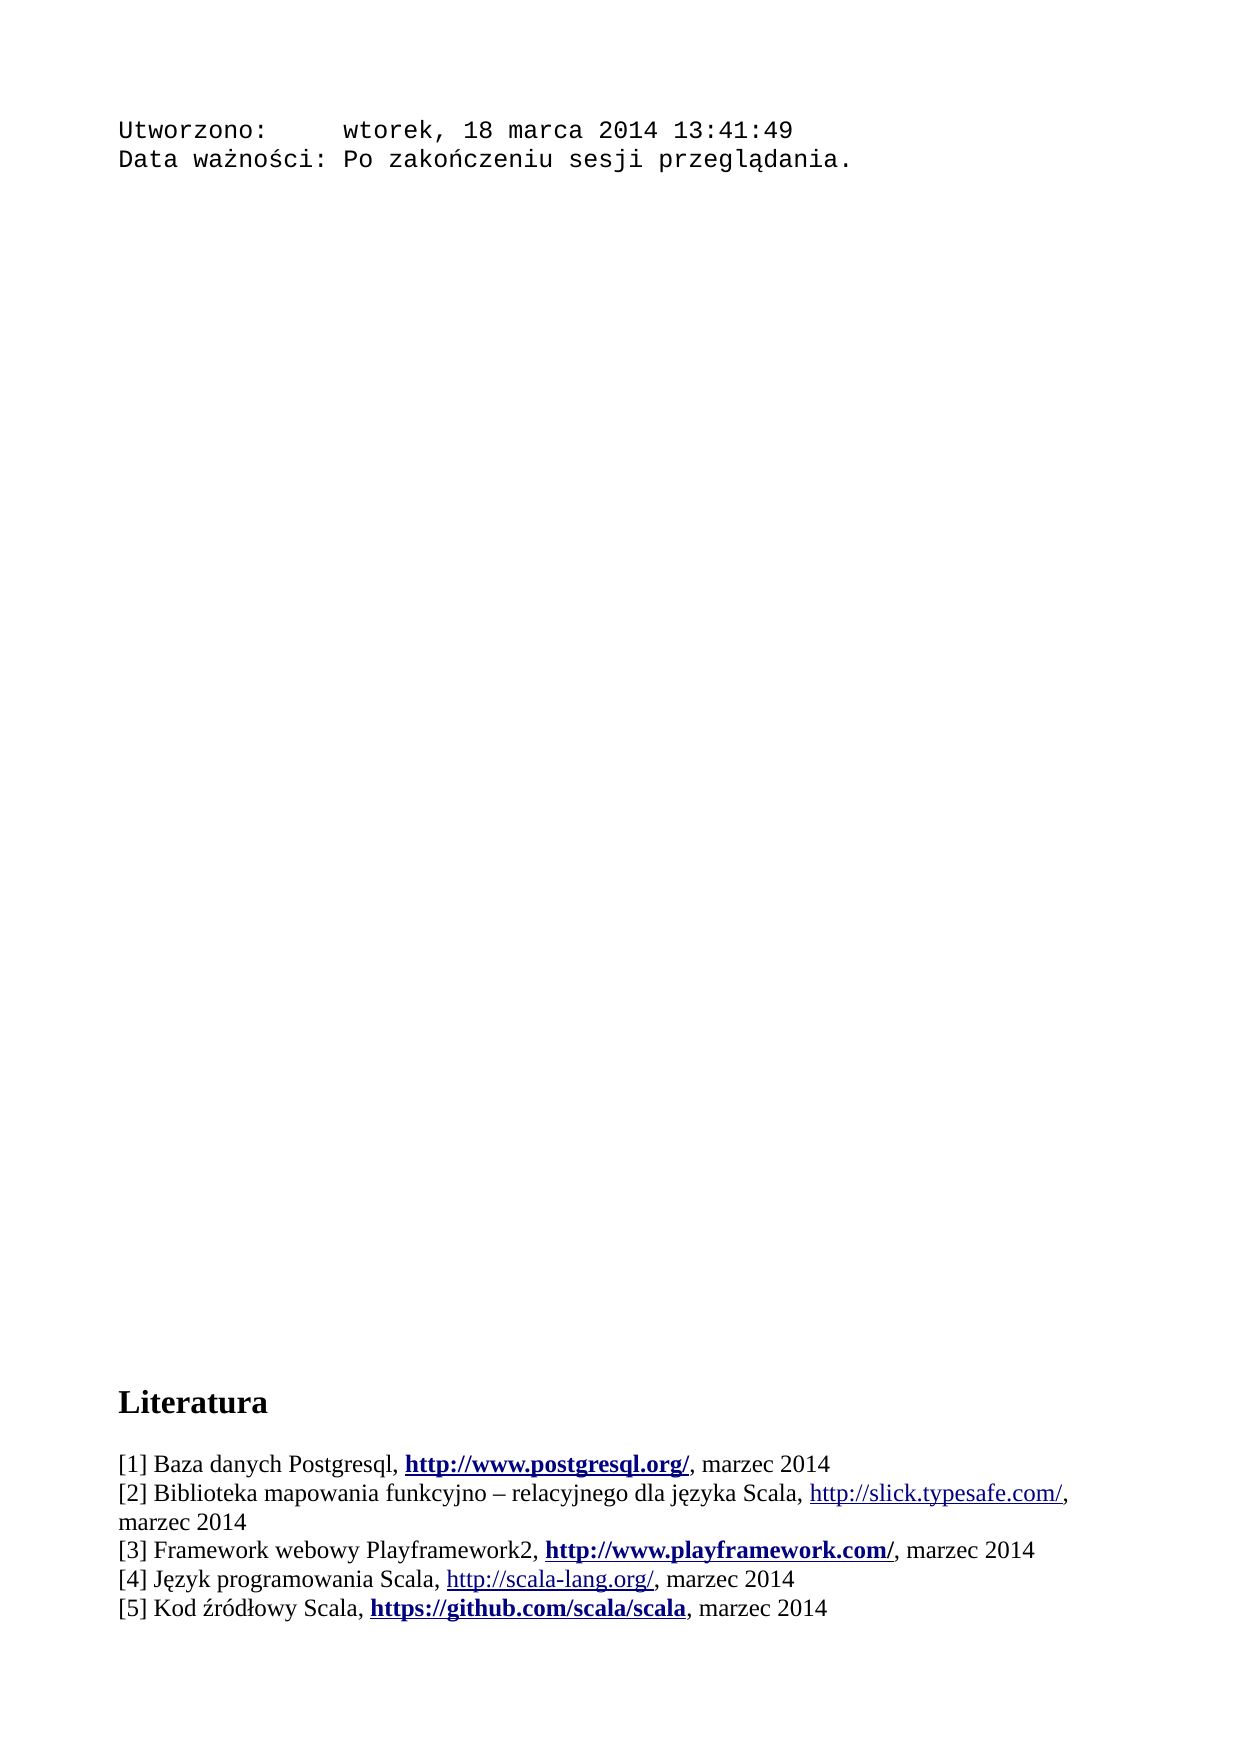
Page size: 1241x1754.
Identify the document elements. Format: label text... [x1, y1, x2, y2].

text [1] Baza danych Postgresql, http://www.postgresql.org/, marzec 2014 [118, 1449, 1122, 1478]
text Literatura [118, 1382, 1122, 1421]
text Utworzono: wtorek, 18 marca 2014 13:41:49 [118, 118, 1122, 146]
text Data ważności: Po zakończeniu sesji przeglądania. [118, 146, 1122, 175]
text [4] Język programowania Scala, http://scala-lang.org/, marzec 2014 [118, 1564, 1122, 1593]
text [5] Kod źródłowy Scala, https://github.com/scala/scala, marzec 2014 [118, 1593, 1122, 1622]
text [2] Biblioteka mapowania funkcyjno – relacyjnego dla języka Scala, http://slick.typesafe.com/, marzec 2014 [118, 1478, 1122, 1536]
text [3] Framework webowy Playframework2, http://www.playframework.com/, marzec 2014 [118, 1536, 1122, 1564]
